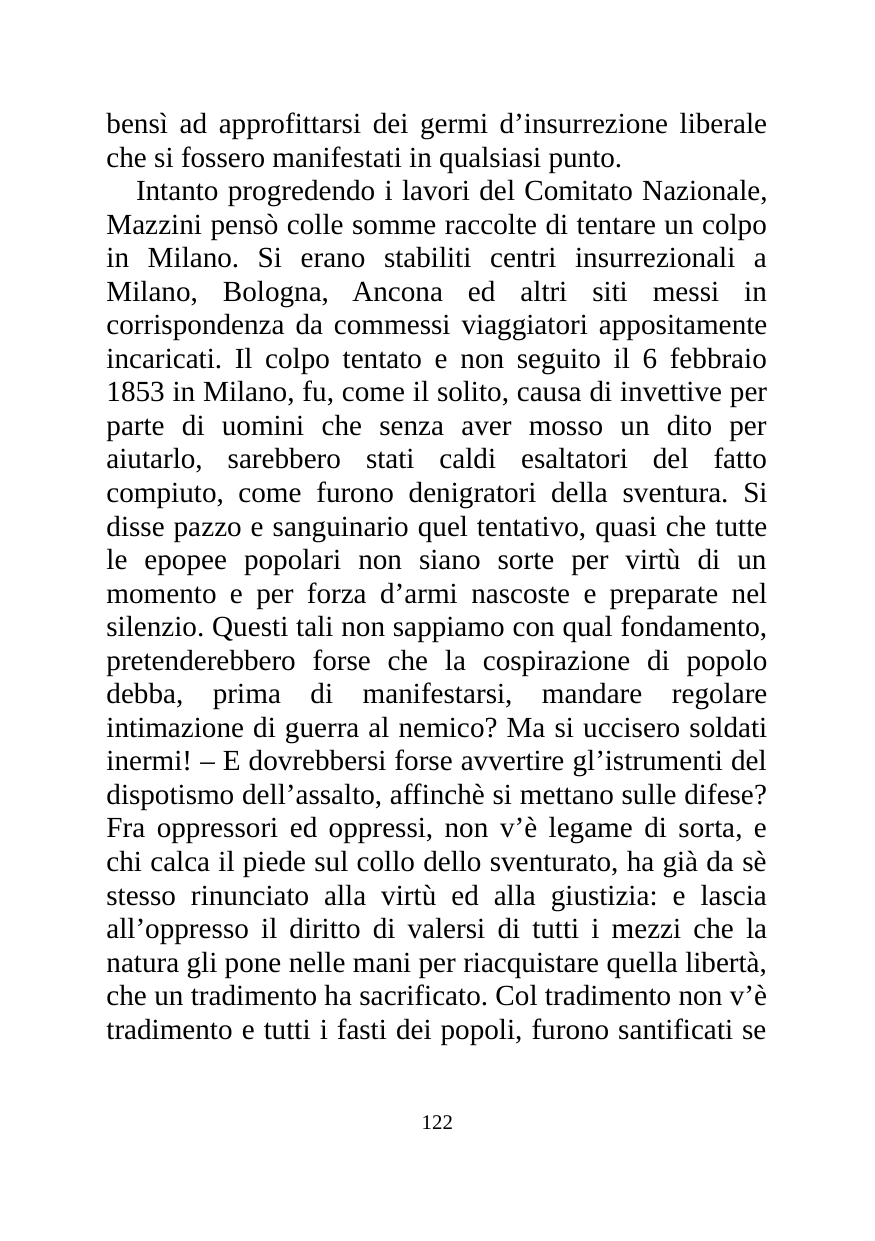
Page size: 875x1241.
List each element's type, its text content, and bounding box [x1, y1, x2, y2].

text bensì ad approfittarsi dei germi d’insurrezione liberale che si fossero manifestati in qualsiasi punto. [106, 106, 768, 173]
text Intanto progredendo i lavori del Comitato Nazionale, Mazzini pensò colle somme raccolte di tentare un colpo in Milano. Si erano stabiliti centri insurrezionali a Milano, Bologna, Ancona ed altri siti messi in corrispondenza da commessi viaggiatori appositamente incaricati. Il colpo tentato e non seguito il 6 febbraio 1853 in Milano, fu, come il solito, causa di invettive per parte di uomini che senza aver mosso un dito per aiutarlo, sarebbero stati caldi esaltatori del fatto compiuto, come furono denigratori della sventura. Si disse pazzo e sanguinario quel tentativo, quasi che tutte le epopee popolari non siano sorte per virtù di un momento e per forza d’armi nascoste e preparate nel silenzio. Questi tali non sappiamo con qual fondamento, pretenderebbero forse che la cospirazione di popolo debba, prima di manifestarsi, mandare regolare intimazione di guerra al nemico? Ma si uccisero soldati inermi! – E dovrebbersi forse avvertire gl’istrumenti del dispotismo dell’assalto, affinchè si mettano sulle difese? Fra oppressori ed oppressi, non v’è legame di sorta, e chi calca il piede sul collo dello sventurato, ha già da sè stesso rinunciato alla virtù ed alla giustizia: e lascia all’oppresso il diritto di valersi di tutti i mezzi che la natura gli pone nelle mani per riacquistare quella libertà, che un tradimento ha sacrificato. Col tradimento non v’è tradimento e tutti i fasti dei popoli, furono santificati se [106, 173, 768, 1045]
